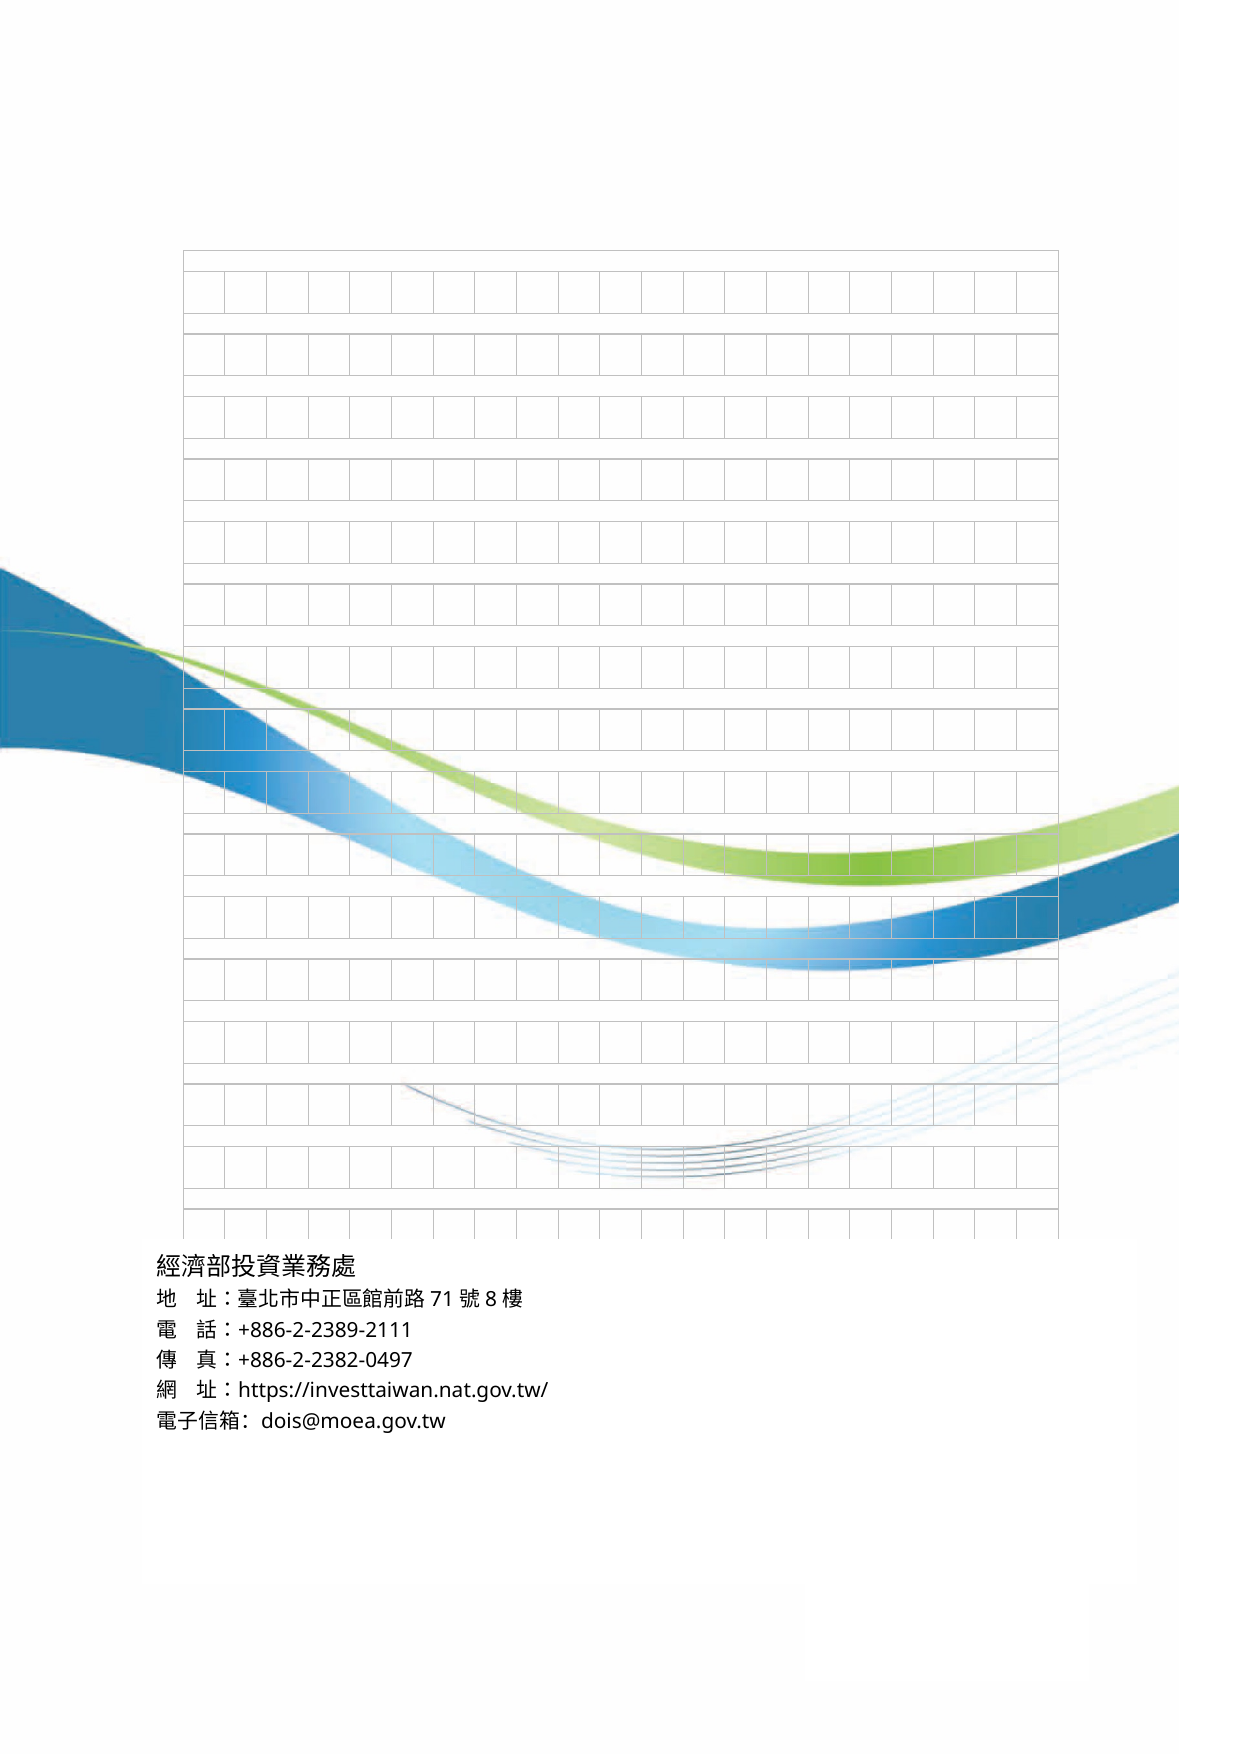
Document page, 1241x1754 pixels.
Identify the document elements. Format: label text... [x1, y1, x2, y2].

text 電 話：+886-2-2389-2111 [157, 1313, 1122, 1343]
text 電子信箱：dois@moea.gov.tw [157, 1404, 1122, 1434]
text 網 址：https://investtaiwan.nat.gov.tw/ [157, 1374, 1122, 1404]
text 傳 真：+886-2-2382-0497 [157, 1343, 1122, 1374]
text 經濟部投資業務處 [157, 1246, 1122, 1283]
picture [0, 0, 1179, 1754]
text 地 址：臺北市中正區館前路 71 號 8 樓 [157, 1283, 1122, 1313]
